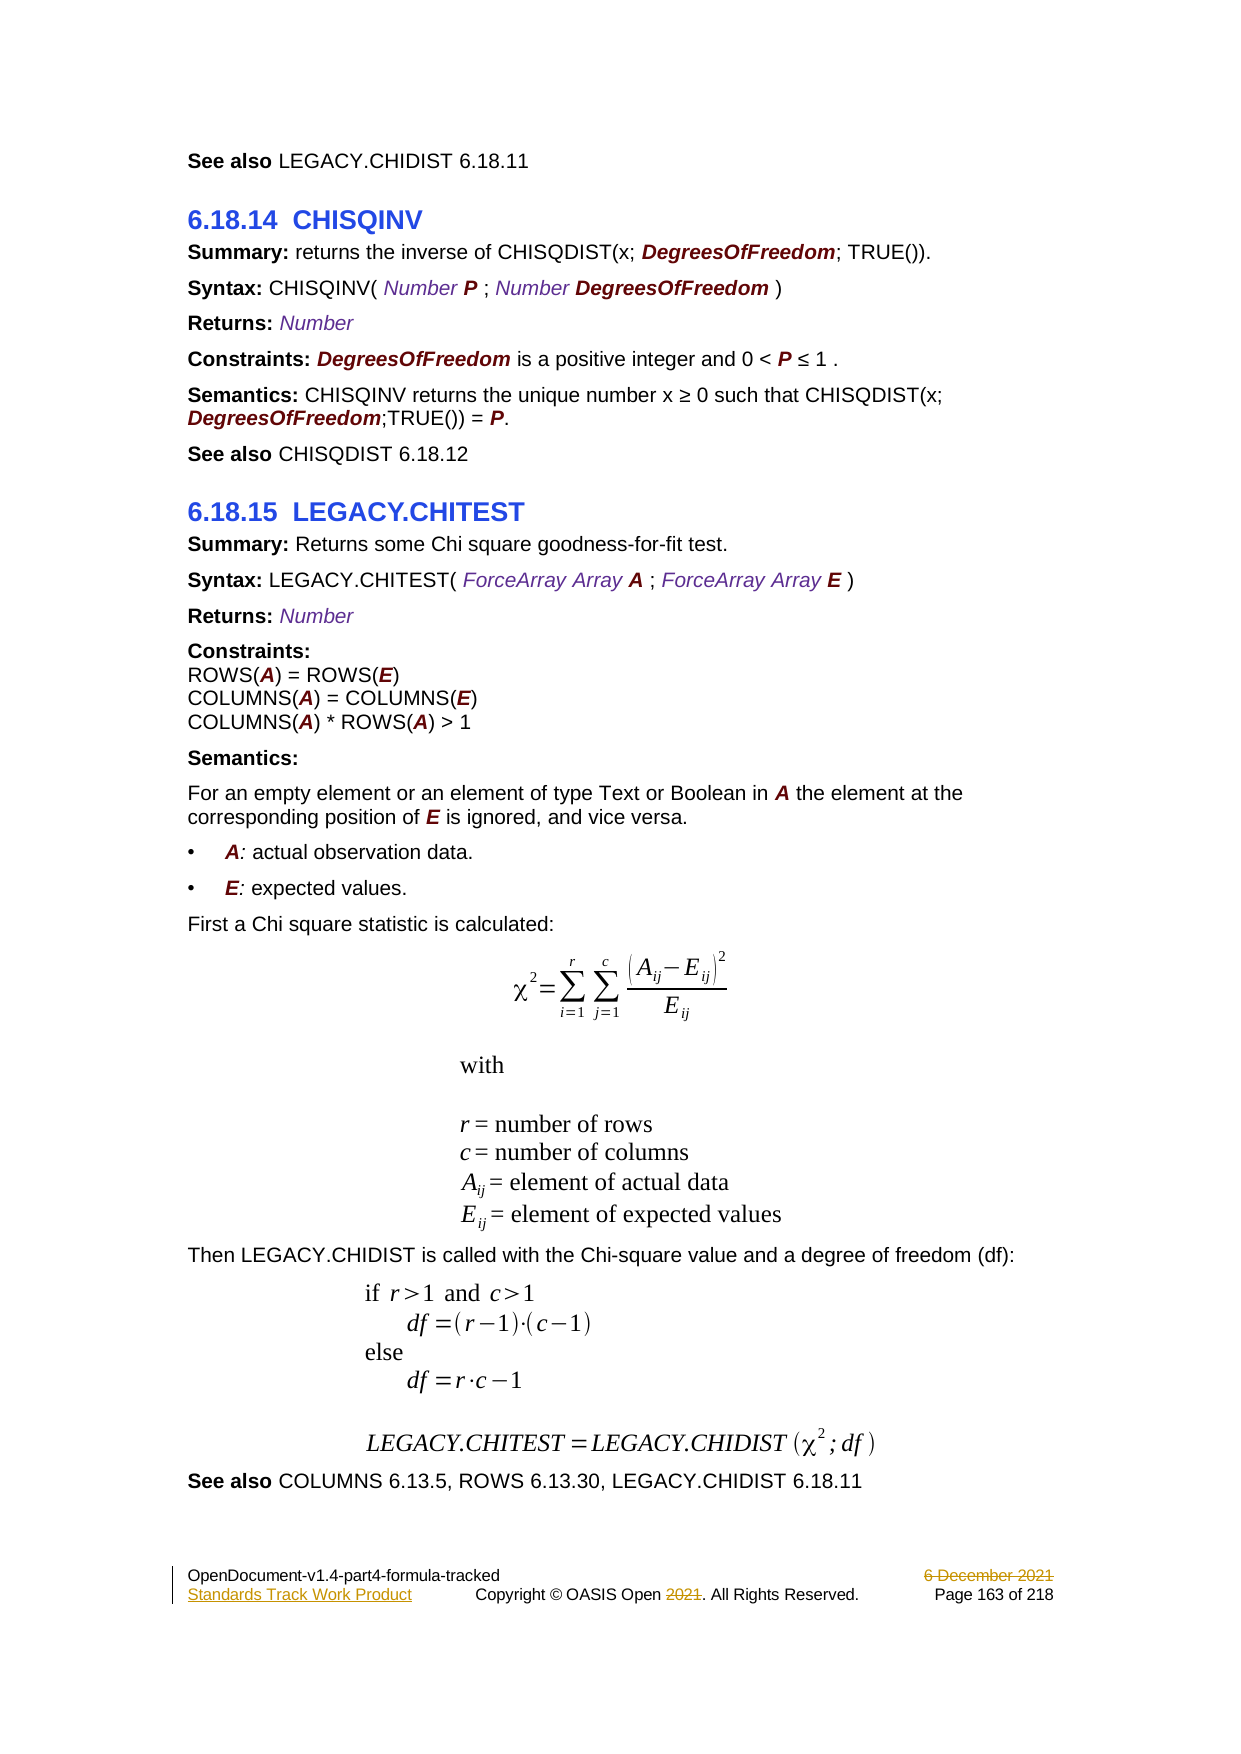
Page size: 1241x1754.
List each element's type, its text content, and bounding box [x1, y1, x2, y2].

text For an empty element or an element of type Text or Boolean in A the element at the corresponding position of E is ignored, and vice versa. [187, 782, 1053, 829]
text See also CHISQDIST 6.18.12 [187, 442, 1053, 466]
text Semantics: CHISQINV returns the unique number x ≥ 0 such that CHISQDIST(x; DegreesOfFreedom;TRUE()) = P. [187, 383, 1053, 430]
text Returns: Number [187, 312, 1053, 335]
text Summary: returns the inverse of CHISQDIST(x; DegreesOfFreedom; TRUE()). [187, 241, 1053, 264]
text Then LEGACY.CHIDIST is called with the Chi-square value and a degree of freedom (df): [187, 1244, 1053, 1267]
text See also COLUMNS 6.13.5, ROWS 6.13.30, LEGACY.CHIDIST 6.18.11 [187, 1469, 1053, 1493]
text Syntax: LEGACY.CHITEST( ForceArray Array A ; ForceArray Array E ) [187, 568, 1053, 592]
subtitle LEGACY.CHITEST [187, 497, 1053, 527]
text Constraints: DegreesOfFreedom is a positive integer and 0 < P ≤ 1 . [187, 347, 1053, 371]
list E: expected values. [187, 876, 1053, 900]
text Summary: Returns some Chi square goodness-for-fit test. [187, 533, 1053, 556]
text First a Chi square statistic is calculated: [187, 912, 1053, 936]
text Syntax: CHISQINV( Number P ; Number DegreesOfFreedom ) [187, 276, 1053, 300]
subtitle CHISQINV [187, 204, 1053, 234]
text Constraints: ROWS(A) = ROWS(E) COLUMNS(A) = COLUMNS(E) COLUMNS(A) * ROWS(A) > 1 [187, 640, 1053, 734]
text See also LEGACY.CHIDIST 6.18.11 [187, 150, 1053, 173]
text Returns: Number [187, 604, 1053, 628]
list A: actual observation data. [187, 841, 1053, 864]
text Semantics: [187, 746, 1053, 769]
